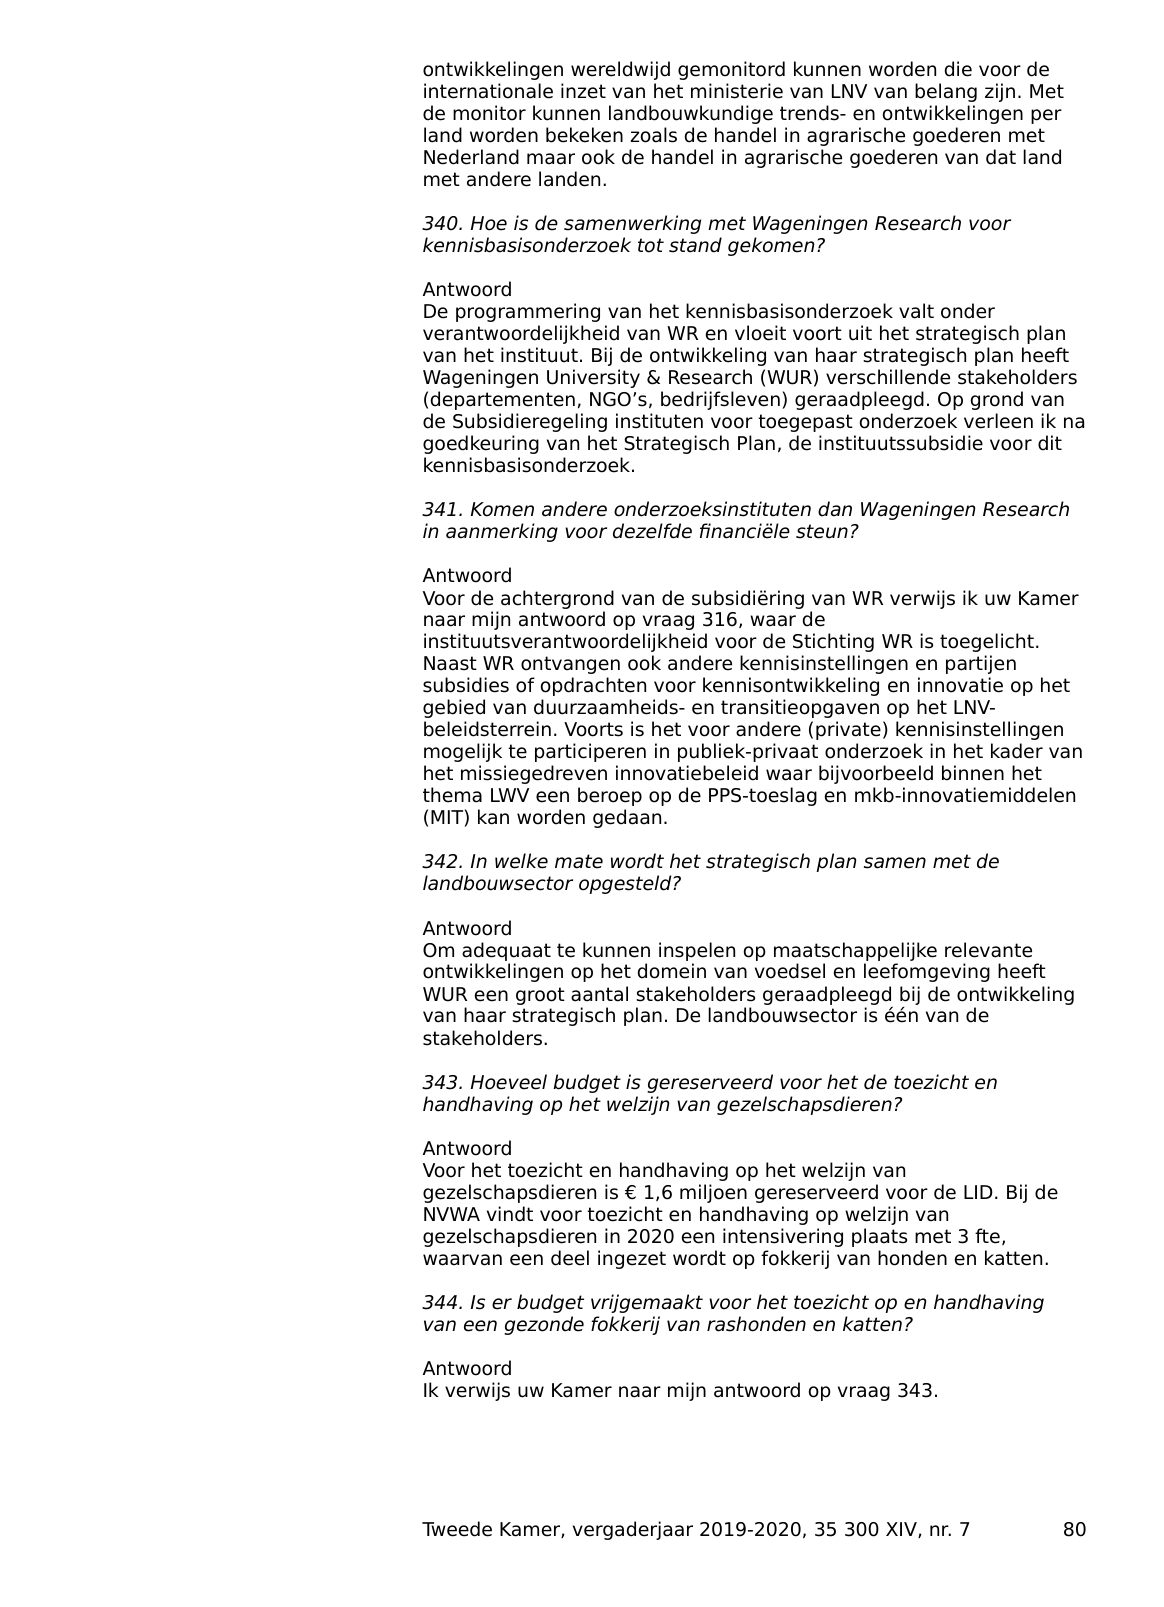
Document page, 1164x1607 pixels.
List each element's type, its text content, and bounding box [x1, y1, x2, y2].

text 342. In welke mate wordt het strategisch plan samen met de landbouwsector opgesteld? [422, 851, 1087, 895]
text ontwikkelingen wereldwijd gemonitord kunnen worden die voor de internationale inzet van het ministerie van LNV van belang zijn. Met de monitor kunnen landbouwkundige trends- en ontwikkelingen per land worden bekeken zoals de handel in agrarische goederen met Nederland maar ook de handel in agrarische goederen van dat land met andere landen. [422, 59, 1087, 191]
text Antwoord [422, 1358, 1087, 1380]
text 341. Komen andere onderzoeksinstituten dan Wageningen Research in aanmerking voor dezelfde financiële steun? [422, 499, 1087, 543]
text Ik verwijs uw Kamer naar mijn antwoord op vraag 343. [422, 1380, 1087, 1402]
text Antwoord [422, 565, 1087, 587]
text Antwoord [422, 1138, 1087, 1160]
text Antwoord [422, 279, 1087, 301]
text Naast WR ontvangen ook andere kennisinstellingen en partijen subsidies of opdrachten voor kennisontwikkeling en innovatie op het gebied van duurzaamheids- en transitieopgaven op het LNV-beleidsterrein. Voorts is het voor andere (private) kennisinstellingen mogelijk te participeren in publiek-privaat onderzoek in het kader van het missiegedreven innovatiebeleid waar bijvoorbeeld binnen het thema LWV een beroep op de PPS-toeslag en mkb-innovatiemiddelen (MIT) kan worden gedaan. [422, 653, 1087, 829]
text Voor het toezicht en handhaving op het welzijn van gezelschapsdieren is € 1,6 miljoen gereserveerd voor de LID. Bij de NVWA vindt voor toezicht en handhaving op welzijn van gezelschapsdieren in 2020 een intensivering plaats met 3 fte, waarvan een deel ingezet wordt op fokkerij van honden en katten. [422, 1160, 1087, 1269]
text 343. Hoeveel budget is gereserveerd voor het de toezicht en handhaving op het welzijn van gezelschapsdieren? [422, 1072, 1087, 1116]
text Voor de achtergrond van de subsidiëring van WR verwijs ik uw Kamer naar mijn antwoord op vraag 316, waar de instituutsverantwoordelijkheid voor de Stichting WR is toegelicht. [422, 587, 1087, 653]
text 340. Hoe is de samenwerking met Wageningen Research voor kennisbasisonderzoek tot stand gekomen? [422, 213, 1087, 257]
text Om adequaat te kunnen inspelen op maatschappelijke relevante ontwikkelingen op het domein van voedsel en leefomgeving heeft WUR een groot aantal stakeholders geraadpleegd bij de ontwikkeling van haar strategisch plan. De landbouwsector is één van de stakeholders. [422, 939, 1087, 1049]
text 344. Is er budget vrijgemaakt voor het toezicht op en handhaving van een gezonde fokkerij van rashonden en katten? [422, 1292, 1087, 1336]
text Antwoord [422, 917, 1087, 939]
text De programmering van het kennisbasisonderzoek valt onder verantwoordelijkheid van WR en vloeit voort uit het strategisch plan van het instituut. Bij de ontwikkeling van haar strategisch plan heeft Wageningen University & Research (WUR) verschillende stakeholders (departementen, NGO’s, bedrijfsleven) geraadpleegd. Op grond van de Subsidieregeling instituten voor toegepast onderzoek verleen ik na goedkeuring van het Strategisch Plan, de instituutssubsidie voor dit kennisbasisonderzoek. [422, 301, 1087, 477]
